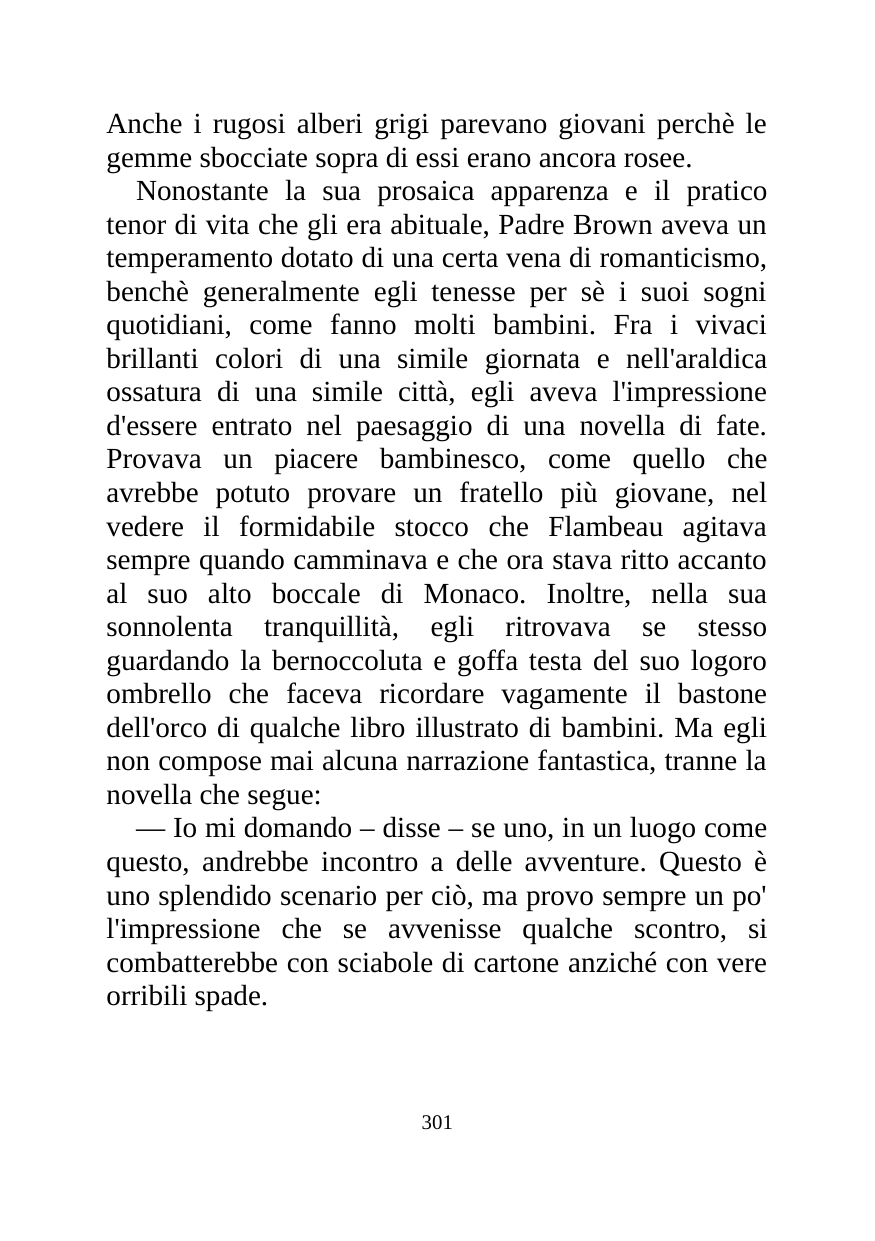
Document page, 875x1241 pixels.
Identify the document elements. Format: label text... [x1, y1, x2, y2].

text — Io mi domando – disse – se uno, in un luogo come questo, andrebbe incontro a delle avventure. Questo è uno splendido scenario per ciò, ma provo sempre un po' l'impressione che se avvenisse qualche scontro, si combatterebbe con sciabole di cartone anziché con vere orribili spade. [106, 811, 768, 1012]
text Anche i rugosi alberi grigi parevano giovani perchè le gemme sbocciate sopra di essi erano ancora rosee. [106, 106, 768, 173]
text Nonostante la sua prosaica apparenza e il pratico tenor di vita che gli era abituale, Padre Brown aveva un temperamento dotato di una certa vena di romanticismo, benchè generalmente egli tenesse per sè i suoi sogni quotidiani, come fanno molti bambini. Fra i vivaci brillanti colori di una simile giornata e nell'araldica ossatura di una simile città, egli aveva l'impressione d'essere entrato nel paesaggio di una novella di fate. Provava un piacere bambinesco, come quello che avrebbe potuto provare un fratello più giovane, nel vedere il formidabile stocco che Flambeau agitava sempre quando camminava e che ora stava ritto accanto al suo alto boccale di Monaco. Inoltre, nella sua sonnolenta tranquillità, egli ritrovava se stesso guardando la bernoccoluta e goffa testa del suo logoro ombrello che faceva ricordare vagamente il bastone dell'orco di qualche libro illustrato di bambini. Ma egli non compose mai alcuna narrazione fantastica, tranne la novella che segue: [106, 173, 768, 811]
